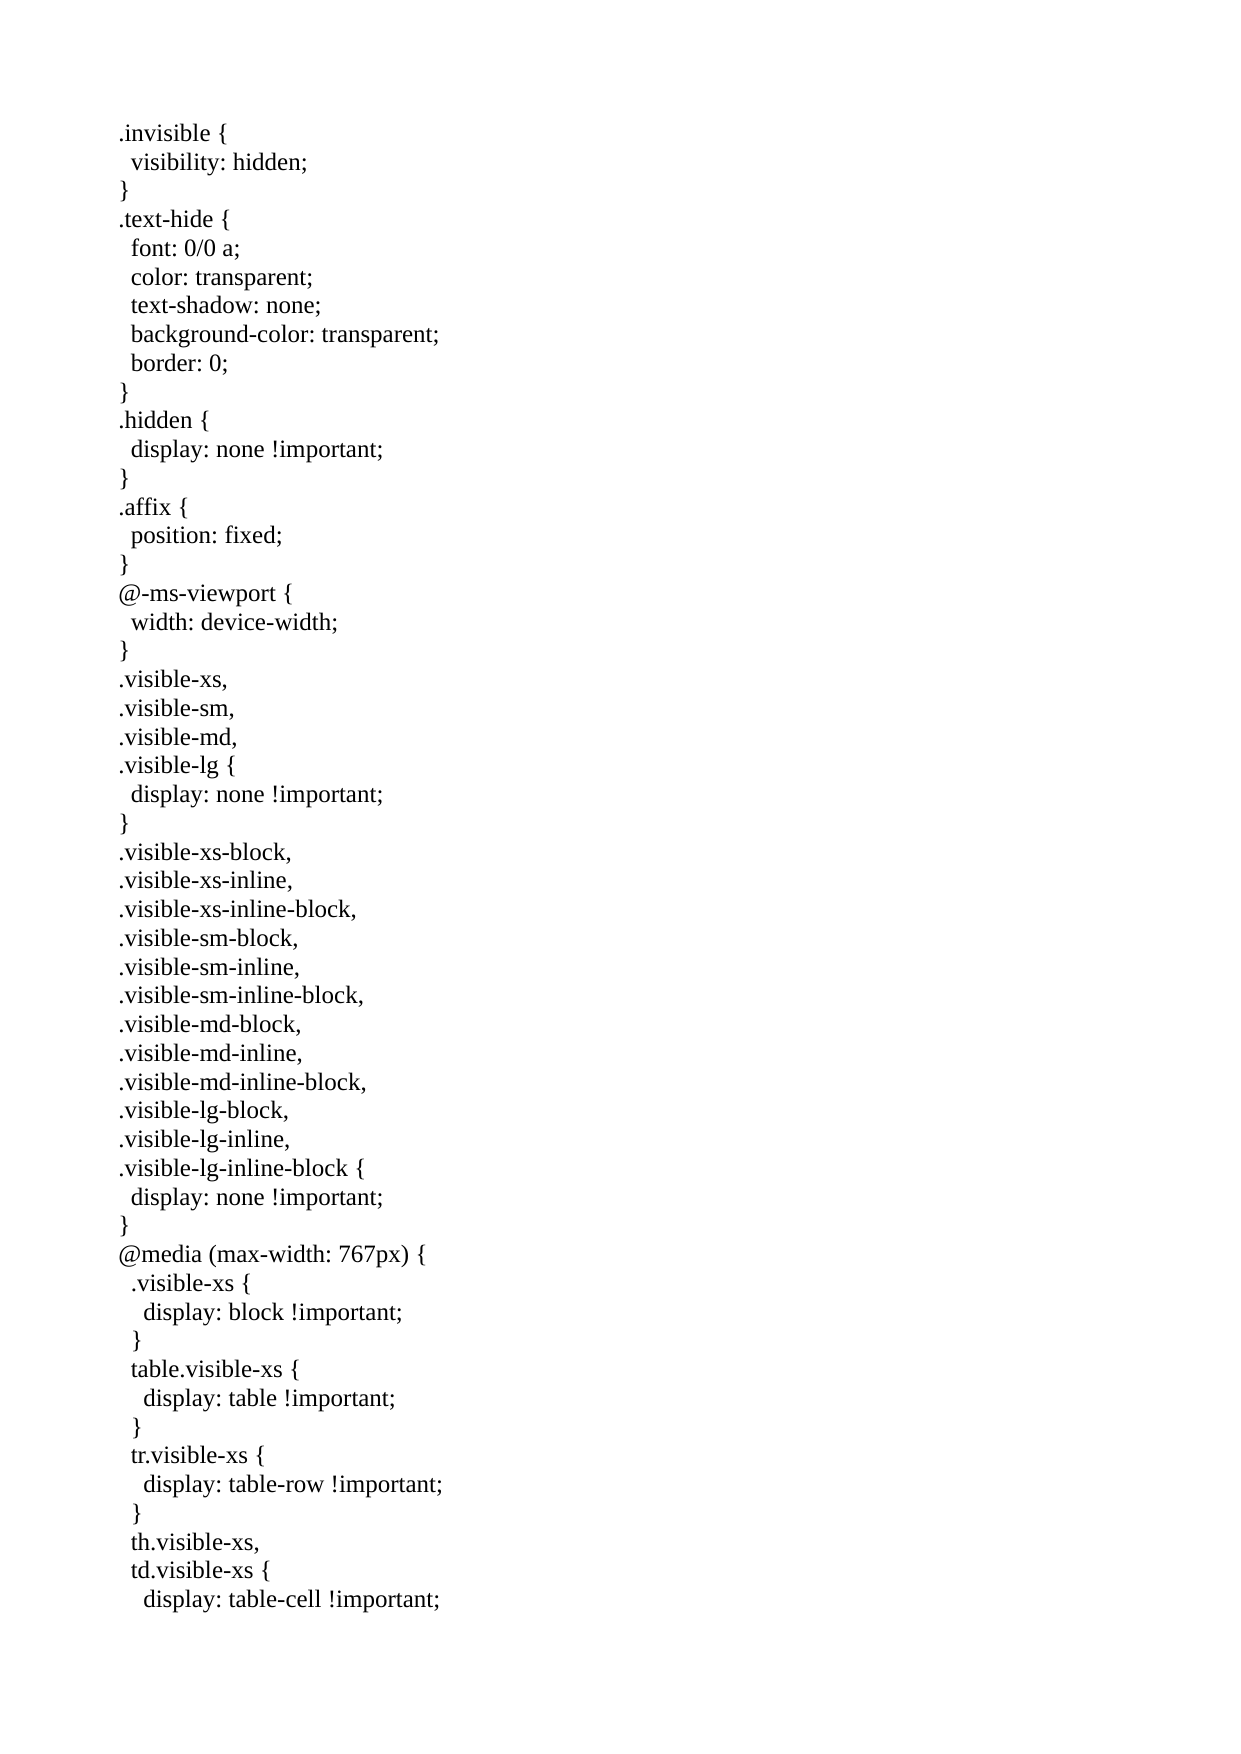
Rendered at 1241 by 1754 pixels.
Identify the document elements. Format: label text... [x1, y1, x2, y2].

text .visible-lg-block, [118, 1096, 1122, 1124]
text } [118, 176, 1122, 204]
text width: device-width; [118, 607, 1122, 636]
text .visible-sm, [118, 693, 1122, 722]
text } [118, 549, 1122, 578]
text .visible-xs-inline-block, [118, 894, 1122, 923]
text text-shadow: none; [118, 291, 1122, 319]
text @media (max-width: 767px) { [118, 1239, 1122, 1268]
text } [118, 808, 1122, 837]
text tr.visible-xs { [118, 1441, 1122, 1469]
text display: table-row !important; [118, 1469, 1122, 1498]
text } [118, 1211, 1122, 1239]
text display: none !important; [118, 779, 1122, 808]
text visibility: hidden; [118, 147, 1122, 176]
text display: none !important; [118, 1182, 1122, 1211]
text } [118, 1498, 1122, 1527]
text display: none !important; [118, 434, 1122, 463]
text .visible-xs { [118, 1268, 1122, 1297]
text .visible-md-inline-block, [118, 1067, 1122, 1096]
text .invisible { [118, 118, 1122, 147]
text .hidden { [118, 406, 1122, 434]
text .visible-lg { [118, 751, 1122, 779]
text .visible-xs-block, [118, 837, 1122, 866]
text } [118, 1412, 1122, 1441]
text .visible-md, [118, 722, 1122, 751]
text position: fixed; [118, 521, 1122, 549]
text table.visible-xs { [118, 1354, 1122, 1383]
text } [118, 463, 1122, 492]
text .visible-md-inline, [118, 1038, 1122, 1067]
text th.visible-xs, [118, 1527, 1122, 1556]
text border: 0; [118, 348, 1122, 377]
text display: block !important; [118, 1297, 1122, 1326]
text .visible-lg-inline-block { [118, 1153, 1122, 1182]
text .visible-sm-inline-block, [118, 981, 1122, 1009]
text @-ms-viewport { [118, 578, 1122, 607]
text .affix { [118, 492, 1122, 521]
text display: table-cell !important; [118, 1584, 1122, 1613]
text td.visible-xs { [118, 1556, 1122, 1584]
text background-color: transparent; [118, 319, 1122, 348]
text .visible-sm-inline, [118, 952, 1122, 981]
text font: 0/0 a; [118, 233, 1122, 262]
text display: table !important; [118, 1383, 1122, 1412]
text .visible-md-block, [118, 1009, 1122, 1038]
text } [118, 377, 1122, 406]
text .text-hide { [118, 204, 1122, 233]
text } [118, 636, 1122, 664]
text .visible-sm-block, [118, 923, 1122, 952]
text .visible-lg-inline, [118, 1124, 1122, 1153]
text .visible-xs-inline, [118, 866, 1122, 894]
text } [118, 1326, 1122, 1354]
text color: transparent; [118, 262, 1122, 291]
text .visible-xs, [118, 664, 1122, 693]
